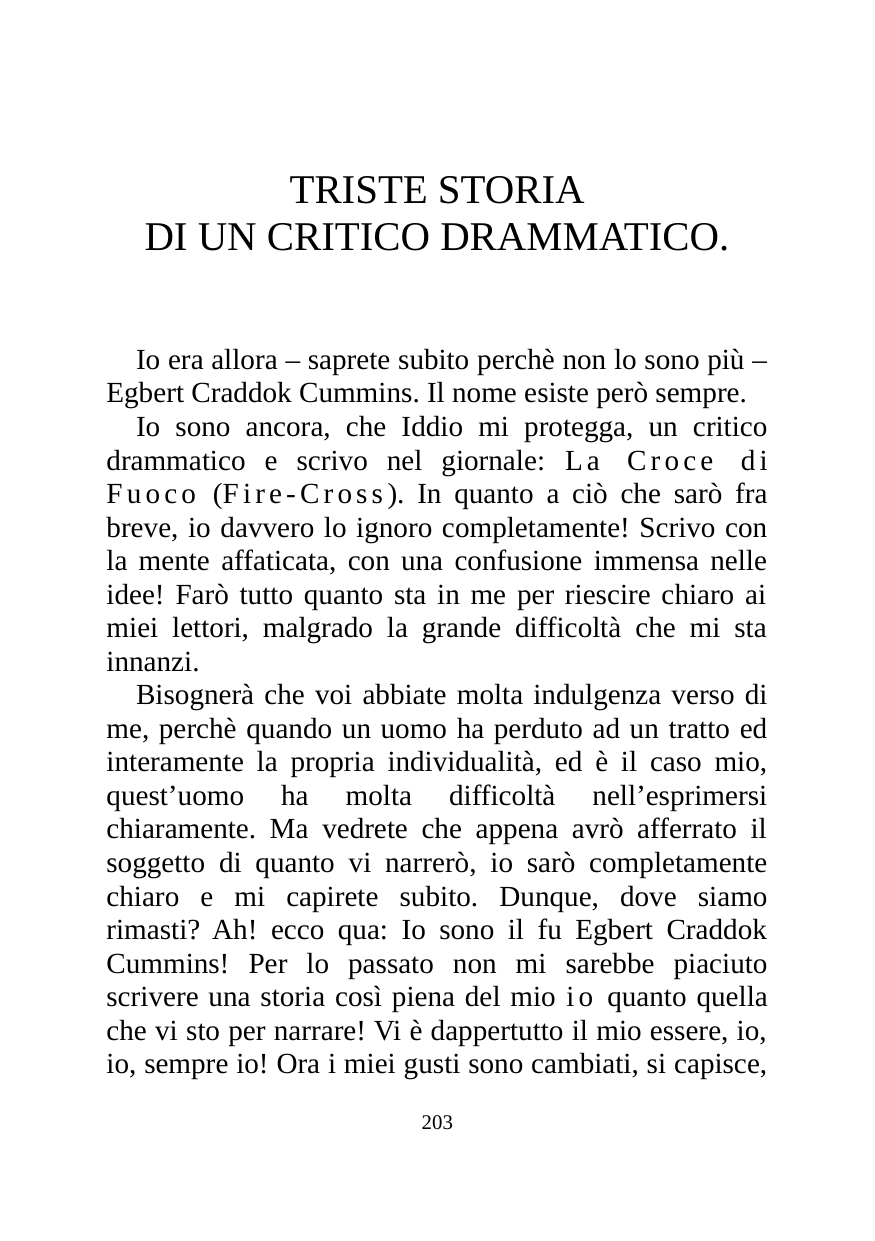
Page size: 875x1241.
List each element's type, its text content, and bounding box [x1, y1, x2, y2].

text Io era allora – saprete subito perchè non lo sono più – Egbert Craddok Cummins. Il nome esiste però sempre. [106, 342, 768, 409]
subtitle TRISTE STORIA DI UN CRITICO DRAMMATICO. [106, 165, 768, 259]
text Io sono ancora, che Iddio mi protegga, un critico drammatico e scrivo nel giornale: La Croce di Fuoco (Fire-Cross). In quanto a ciò che sarò fra breve, io davvero lo ignoro completamente! Scrivo con la mente affaticata, con una confusione immensa nelle idee! Farò tutto quanto sta in me per riescire chiaro ai miei lettori, malgrado la grande difficoltà che mi sta innanzi. [106, 409, 768, 677]
text Bisognerà che voi abbiate molta indulgenza verso di me, perchè quando un uomo ha perduto ad un tratto ed interamente la propria individualità, ed è il caso mio, quest’uomo ha molta difficoltà nell’esprimersi chiaramente. Ma vedrete che appena avrò afferrato il soggetto di quanto vi narrerò, io sarò completamente chiaro e mi capirete subito. Dunque, dove siamo rimasti? Ah! ecco qua: Io sono il fu Egbert Craddok Cummins! Per lo passato non mi sarebbe piaciuto scrivere una storia così piena del mio io quanto quella che vi sto per narrare! Vi è dappertutto il mio essere, io, io, sempre io! Ora i miei gusti sono cambiati, si capisce, [106, 677, 768, 1080]
